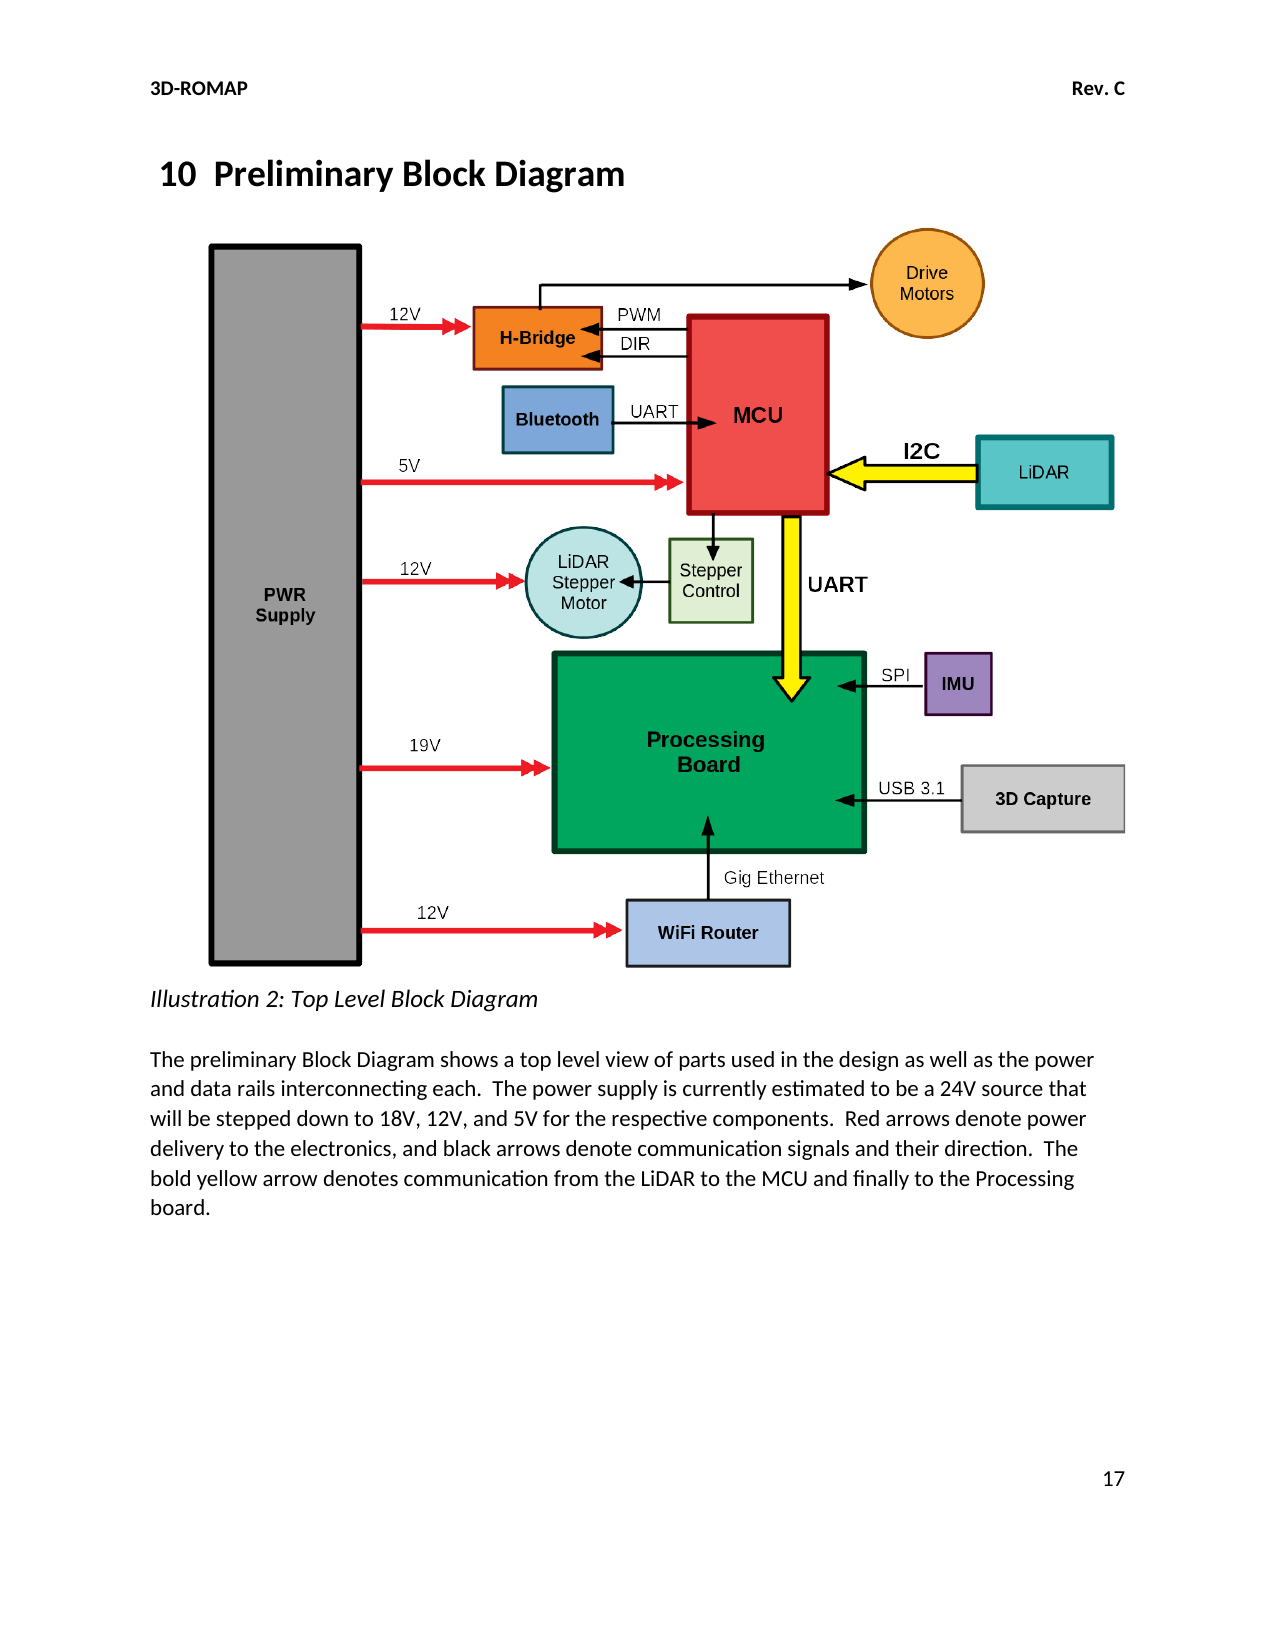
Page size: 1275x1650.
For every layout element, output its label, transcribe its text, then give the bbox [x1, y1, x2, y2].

picture [150, 220, 1125, 975]
text The preliminary Block Diagram shows a top level view of parts used in the design as well as the power and data rails interconnecting each. The power supply is currently estimated to be a 24V source that will be stepped down to 18V, 12V, and 5V for the respective components. Red arrows denote power delivery to the electronics, and black arrows denote communication signals and their direction. The bold yellow arrow denotes communication from the LiDAR to the MCU and finally to the Processing board. [150, 1045, 1125, 1221]
subtitle Preliminary Block Diagram [150, 150, 1125, 196]
text Illustration 2: Top Level Block Diagram [150, 975, 1125, 1013]
